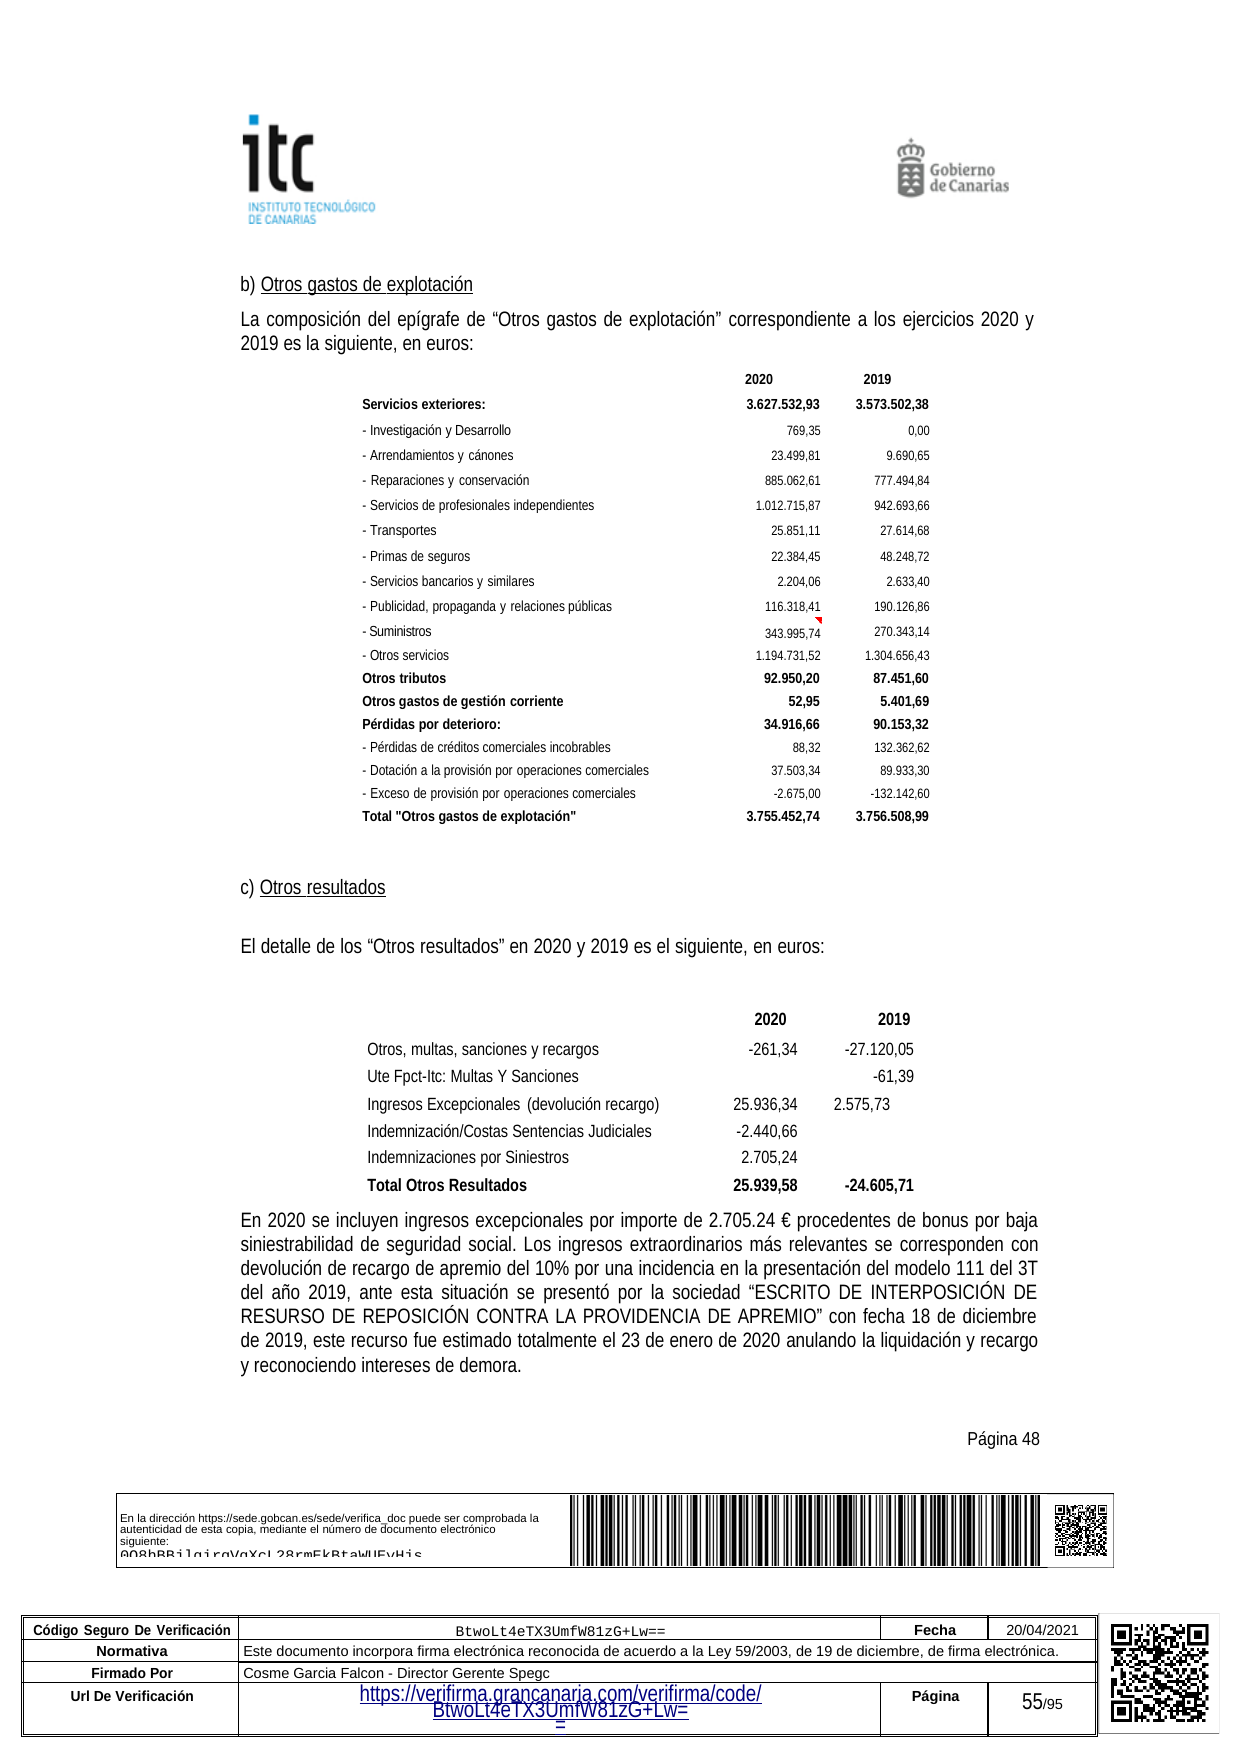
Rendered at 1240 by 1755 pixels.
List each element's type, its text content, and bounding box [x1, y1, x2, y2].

table_cell [816, 1118, 920, 1146]
table_header 2020 [698, 367, 838, 392]
table_cell 116.318,41 [698, 593, 838, 618]
table_header 2020 [698, 1004, 816, 1031]
table_cell 132.362,62 [838, 736, 932, 758]
table_cell Indemnización/Costas Sentencias Judiciales [361, 1118, 698, 1146]
table_cell 1.194.731,52 [698, 643, 838, 667]
table_cell - Pérdidas de créditos comerciales incobrables [349, 736, 698, 758]
table_cell 1.012.715,87 [698, 493, 838, 518]
table_cell 25.939,58 [698, 1170, 816, 1198]
table_cell Otros, multas, sanciones y recargos [361, 1031, 698, 1063]
table_cell 89.933,30 [838, 759, 932, 781]
table_cell 88,32 [698, 736, 838, 758]
table_cell 25.851,11 [698, 518, 838, 543]
text Página 48 [10, 1428, 1039, 1450]
text En 2020 se incluyen ingresos excepcionales por importe de 2.705.24 € procedentes de bonus por baja siniestrabilidad de seguridad social. Los ingresos extraordinarios más relevantes se corresponden con devolución de recargo de apremio del 10% por una incidencia en la presentación del modelo 111 del 3T del año 2019, ante esta situación se presentó por la sociedad “ESCRITO DE INTERPOSICIÓN DE RESURSO DE REPOSICIÓN CONTRA LA PROVIDENCIA DE APREMIO” con fecha 18 de diciembre [240, 1208, 1039, 1328]
table_cell [816, 1146, 920, 1170]
table_cell 48.248,72 [838, 543, 932, 568]
table_cell -24.605,71 [816, 1170, 920, 1198]
table_cell Otros tributos [349, 667, 698, 690]
table_cell 769,35 [698, 417, 838, 442]
table_cell 777.494,84 [838, 467, 932, 492]
table_cell 37.503,34 [698, 759, 838, 781]
table_cell 87.451,60 [838, 667, 932, 690]
text La composición del epígrafe de “Otros gastos de explotación” correspondiente a los ejercicios 2020 y 2019 es la siguiente, en euros: [240, 307, 1039, 354]
table_cell 34.916,66 [698, 713, 838, 736]
table_cell Indemnizaciones por Siniestros [361, 1146, 698, 1170]
table_cell Total Otros Resultados [361, 1170, 698, 1198]
table_cell 2.575,73 [816, 1090, 920, 1118]
table_cell - Exceso de provisión por operaciones comerciales [349, 781, 698, 804]
table_cell Otros gastos de gestión corriente [349, 690, 698, 713]
table_cell 52,95 [698, 690, 838, 713]
table_cell -2.675,00 [698, 781, 838, 804]
table_cell 3.755.452,74 [698, 804, 838, 828]
table_cell - Arrendamientos y cánones [349, 442, 698, 467]
table_cell - Servicios bancarios y similares [349, 568, 698, 593]
table_cell 270.343,14 [838, 619, 932, 643]
table_cell 22.384,45 [698, 543, 838, 568]
table_cell 2.204,06 [698, 568, 838, 593]
table_cell 190.126,86 [838, 593, 932, 618]
table_cell Total "Otros gastos de explotación" [349, 804, 698, 828]
table_cell 92.950,20 [698, 667, 838, 690]
table_cell - Reparaciones y conservación [349, 467, 698, 492]
list Otros resultados [240, 874, 1125, 898]
table_cell Pérdidas por deterioro: [349, 713, 698, 736]
table_cell - Servicios de profesionales independientes [349, 493, 698, 518]
table_cell - Publicidad, propaganda y relaciones públicas [349, 593, 698, 618]
table_cell 23.499,81 [698, 442, 838, 467]
table_cell 2.705,24 [698, 1146, 816, 1170]
table_cell 942.693,66 [838, 493, 932, 518]
table_header [361, 1004, 698, 1031]
table_cell -132.142,60 [838, 781, 932, 804]
table_cell Servicios exteriores: [349, 393, 698, 417]
table_cell - Otros servicios [349, 643, 698, 667]
table_cell Ingresos Excepcionales (devolución recargo) [361, 1090, 698, 1118]
table_cell -261,34 [698, 1031, 816, 1063]
table_cell -61,39 [816, 1063, 920, 1090]
text El detalle de los “Otros resultados” en 2020 y 2019 es el siguiente, en euros: [240, 934, 1125, 958]
table_cell 3.627.532,93 [698, 393, 838, 417]
table_cell -27.120,05 [816, 1031, 920, 1063]
table_cell 90.153,32 [838, 713, 932, 736]
table_cell 2.633,40 [838, 568, 932, 593]
text de 2019, este recurso fue estimado totalmente el 23 de enero de 2020 anulando la liquidación y recargo y reconociendo intereses de demora. [240, 1328, 1039, 1377]
table_cell - Primas de seguros [349, 543, 698, 568]
table_cell 27.614,68 [838, 518, 932, 543]
table_cell 5.401,69 [838, 690, 932, 713]
table_header 2019 [838, 367, 932, 392]
table_cell 3.756.508,99 [838, 804, 932, 828]
table_cell 9.690,65 [838, 442, 932, 467]
table_cell - Suministros [349, 619, 698, 643]
table_cell - Dotación a la provisión por operaciones comerciales [349, 759, 698, 781]
table_cell 25.936,34 [698, 1090, 816, 1118]
table_cell 0,00 [838, 417, 932, 442]
table_cell 3.573.502,38 [838, 393, 932, 417]
table_cell -2.440,66 [698, 1118, 816, 1146]
table_cell - Transportes [349, 518, 698, 543]
table_cell - Investigación y Desarrollo [349, 417, 698, 442]
list Otros gastos de explotación [240, 272, 1125, 296]
table_cell 343.995,74 [698, 619, 838, 643]
table_cell [698, 1063, 816, 1090]
table_cell 1.304.656,43 [838, 643, 932, 667]
table_header [349, 367, 698, 392]
table_header 2019 [816, 1004, 920, 1031]
table_cell Ute Fpct-Itc: Multas Y Sanciones [361, 1063, 698, 1090]
table_cell 885.062,61 [698, 467, 838, 492]
